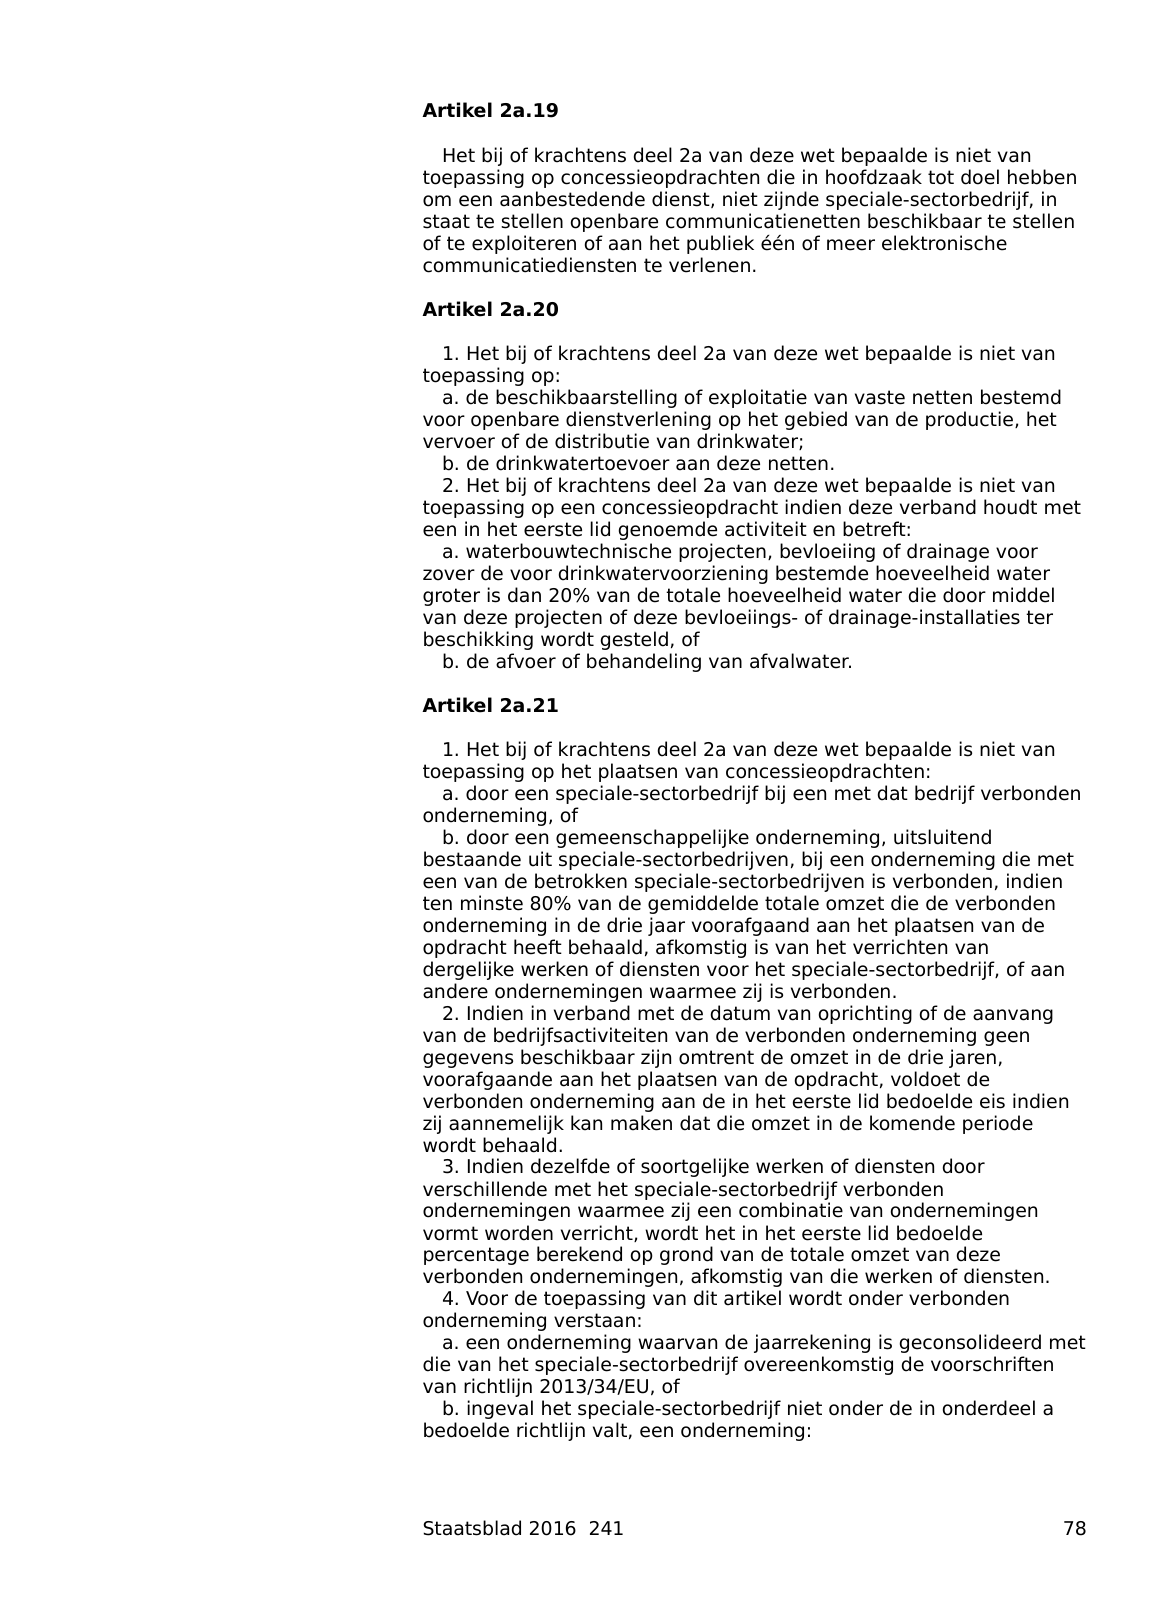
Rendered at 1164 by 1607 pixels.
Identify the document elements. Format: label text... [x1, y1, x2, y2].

subtitle Artikel 2a.20 [422, 299, 1087, 321]
text 4. Voor de toepassing van dit artikel wordt onder verbonden onderneming verstaan: [422, 1288, 1087, 1332]
text b. de drinkwatertoevoer aan deze netten. [422, 453, 1087, 475]
text a. waterbouwtechnische projecten, bevloeiing of drainage voor zover de voor drinkwatervoorziening bestemde hoeveelheid water groter is dan 20% van de totale hoeveelheid water die door middel van deze projecten of deze bevloeiings- of drainage-installaties ter beschikking wordt gesteld, of [422, 541, 1087, 651]
text 2. Indien in verband met de datum van oprichting of de aanvang van de bedrijfsactiviteiten van de verbonden onderneming geen gegevens beschikbaar zijn omtrent de omzet in de drie jaren, voorafgaande aan het plaatsen van de opdracht, voldoet de verbonden onderneming aan de in het eerste lid bedoelde eis indien zij aannemelijk kan maken dat die omzet in de komende periode wordt behaald. [422, 1003, 1087, 1156]
text b. de afvoer of behandeling van afvalwater. [422, 651, 1087, 672]
subtitle Artikel 2a.19 [422, 100, 1087, 122]
text Het bij of krachtens deel 2a van deze wet bepaalde is niet van toepassing op concessieopdrachten die in hoofdzaak tot doel hebben om een aanbestedende dienst, niet zijnde speciale-sectorbedrijf, in staat te stellen openbare communicatienetten beschikbaar te stellen of te exploiteren of aan het publiek één of meer elektronische communicatiediensten te verlenen. [422, 144, 1087, 276]
text b. door een gemeenschappelijke onderneming, uitsluitend bestaande uit speciale-sectorbedrijven, bij een onderneming die met een van de betrokken speciale-sectorbedrijven is verbonden, indien ten minste 80% van de gemiddelde totale omzet die de verbonden onderneming in de drie jaar voorafgaand aan het plaatsen van de opdracht heeft behaald, afkomstig is van het verrichten van dergelijke werken of diensten voor het speciale-sectorbedrijf, of aan andere ondernemingen waarmee zij is verbonden. [422, 827, 1087, 1003]
subtitle Artikel 2a.21 [422, 695, 1087, 717]
text 2. Het bij of krachtens deel 2a van deze wet bepaalde is niet van toepassing op een concessieopdracht indien deze verband houdt met een in het eerste lid genoemde activiteit en betreft: [422, 475, 1087, 541]
text b. ingeval het speciale-sectorbedrijf niet onder de in onderdeel a bedoelde richtlijn valt, een onderneming: [422, 1398, 1087, 1442]
text a. door een speciale-sectorbedrijf bij een met dat bedrijf verbonden onderneming, of [422, 783, 1087, 827]
text 1. Het bij of krachtens deel 2a van deze wet bepaalde is niet van toepassing op: [422, 343, 1087, 387]
text a. een onderneming waarvan de jaarrekening is geconsolideerd met die van het speciale-sectorbedrijf overeenkomstig de voorschriften van richtlijn 2013/34/EU, of [422, 1332, 1087, 1398]
text a. de beschikbaarstelling of exploitatie van vaste netten bestemd voor openbare dienstverlening op het gebied van de productie, het vervoer of de distributie van drinkwater; [422, 387, 1087, 453]
text 3. Indien dezelfde of soortgelijke werken of diensten door verschillende met het speciale-sectorbedrijf verbonden ondernemingen waarmee zij een combinatie van ondernemingen vormt worden verricht, wordt het in het eerste lid bedoelde percentage berekend op grond van de totale omzet van deze verbonden ondernemingen, afkomstig van die werken of diensten. [422, 1156, 1087, 1288]
text 1. Het bij of krachtens deel 2a van deze wet bepaalde is niet van toepassing op het plaatsen van concessieopdrachten: [422, 739, 1087, 783]
